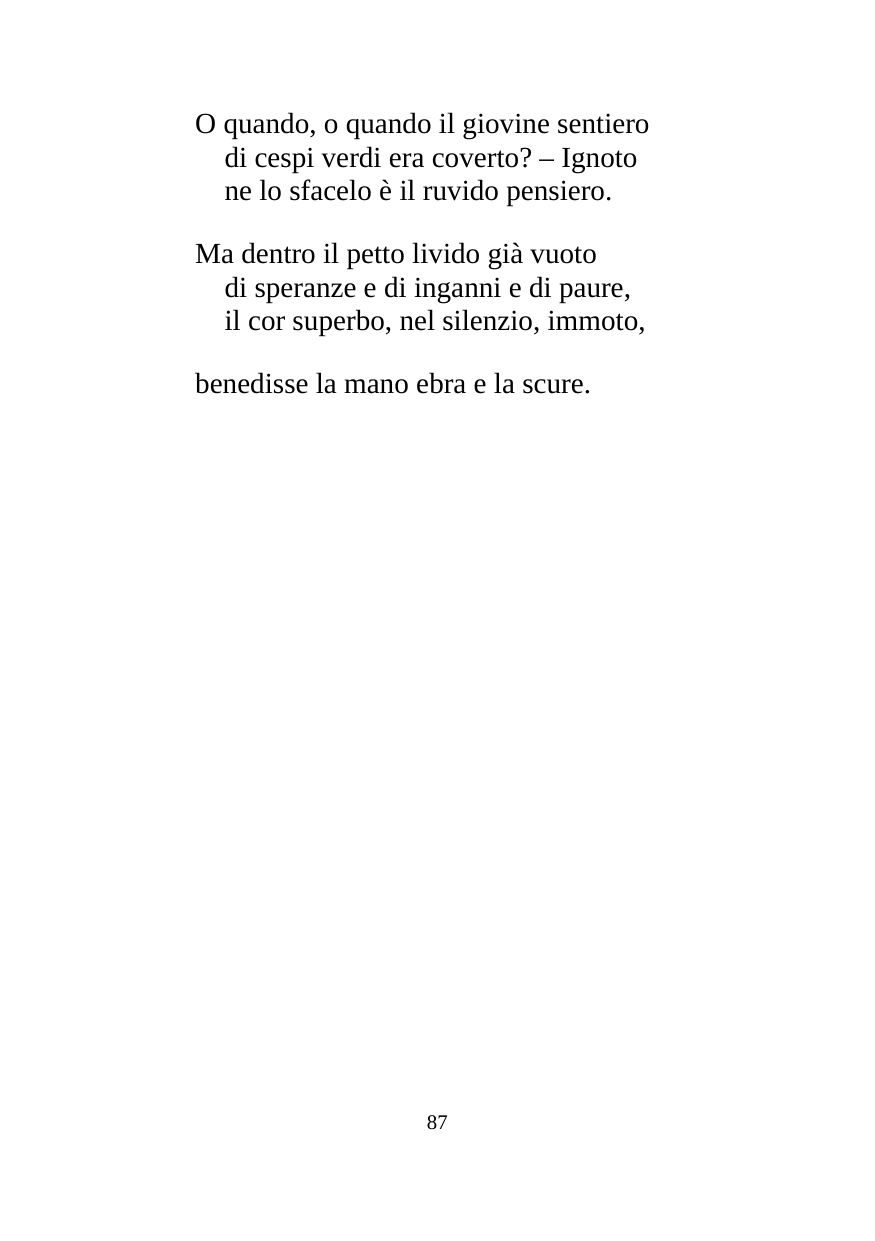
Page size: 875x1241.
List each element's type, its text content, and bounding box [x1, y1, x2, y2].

text benedisse la mano ebra e la scure. [195, 366, 768, 400]
text O quando, o quando il giovine sentiero di cespi verdi era coverto? – Ignoto ne lo sfacelo è il ruvido pensiero. [195, 106, 768, 207]
text Ma dentro il petto livido già vuoto di speranze e di inganni e di paure, il cor superbo, nel silenzio, immoto, [195, 236, 768, 337]
